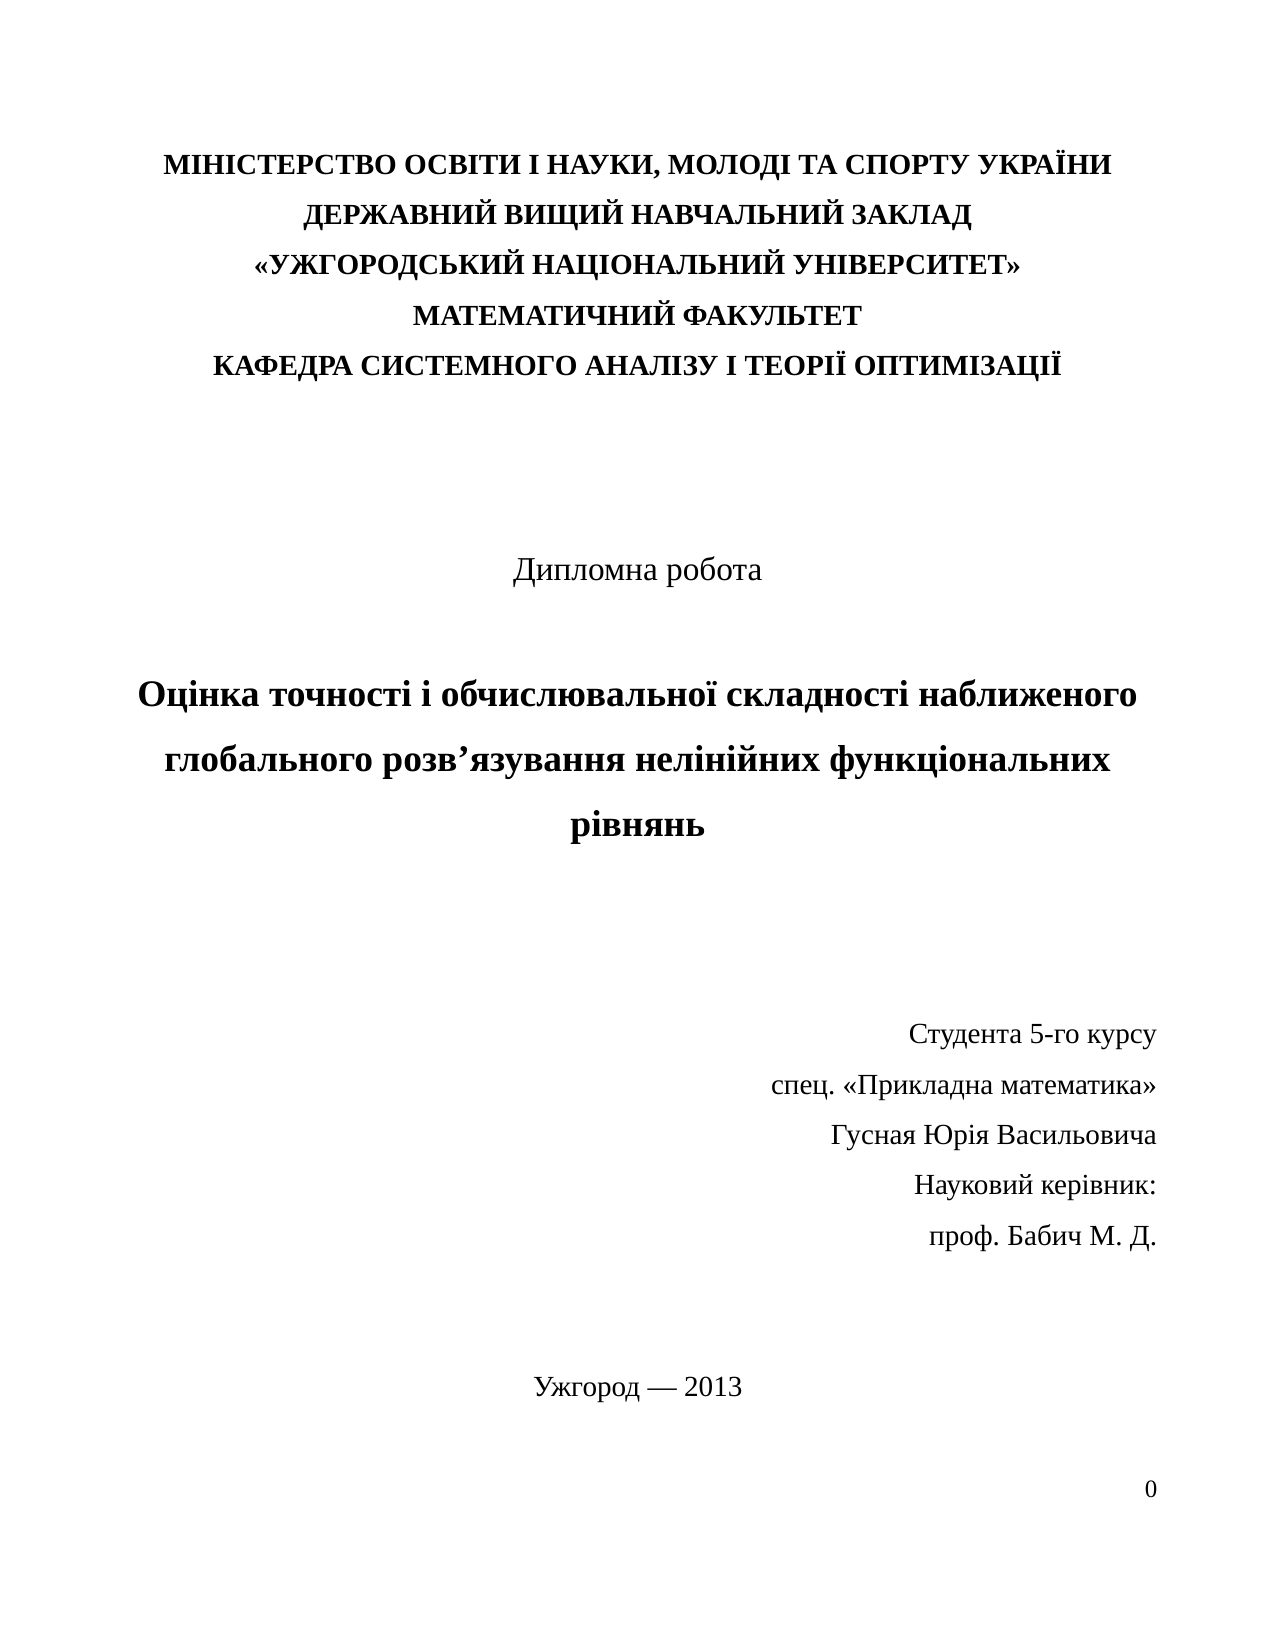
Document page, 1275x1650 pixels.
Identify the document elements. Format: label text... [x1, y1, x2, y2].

text МАТЕМАТИЧНИЙ ФАКУЛЬТЕТ [118, 298, 1157, 331]
text Оцінка точності і обчислювальної складності наближеного глобального розв’язування нелінійних функціональних рівнянь [118, 672, 1157, 844]
text Дипломна робота [118, 549, 1157, 588]
text ДЕРЖАВНИЙ ВИЩИЙ НАВЧАЛЬНИЙ ЗАКЛАД [118, 197, 1157, 231]
text МІНІСТЕРСТВО ОСВІТИ І НАУКИ, МОЛОДІ ТА СПОРТУ УКРАЇНИ [118, 147, 1157, 180]
text Ужгород — 2013 [118, 1369, 1157, 1402]
text КАФЕДРА СИСТЕМНОГО АНАЛІЗУ І ТЕОРІЇ ОПТИМІЗАЦІЇ [118, 348, 1157, 382]
text проф. Бабич М. Д. [118, 1218, 1157, 1251]
text «УЖГОРОДСЬКИЙ НАЦІОНАЛЬНИЙ УНІВЕРСИТЕТ» [118, 247, 1157, 281]
text Науковий керівник: [118, 1167, 1157, 1201]
text Студента 5-го курсу [118, 1017, 1157, 1050]
text спец. «Прикладна математика» [118, 1067, 1157, 1100]
text Гусная Юрія Васильовича [118, 1117, 1157, 1151]
